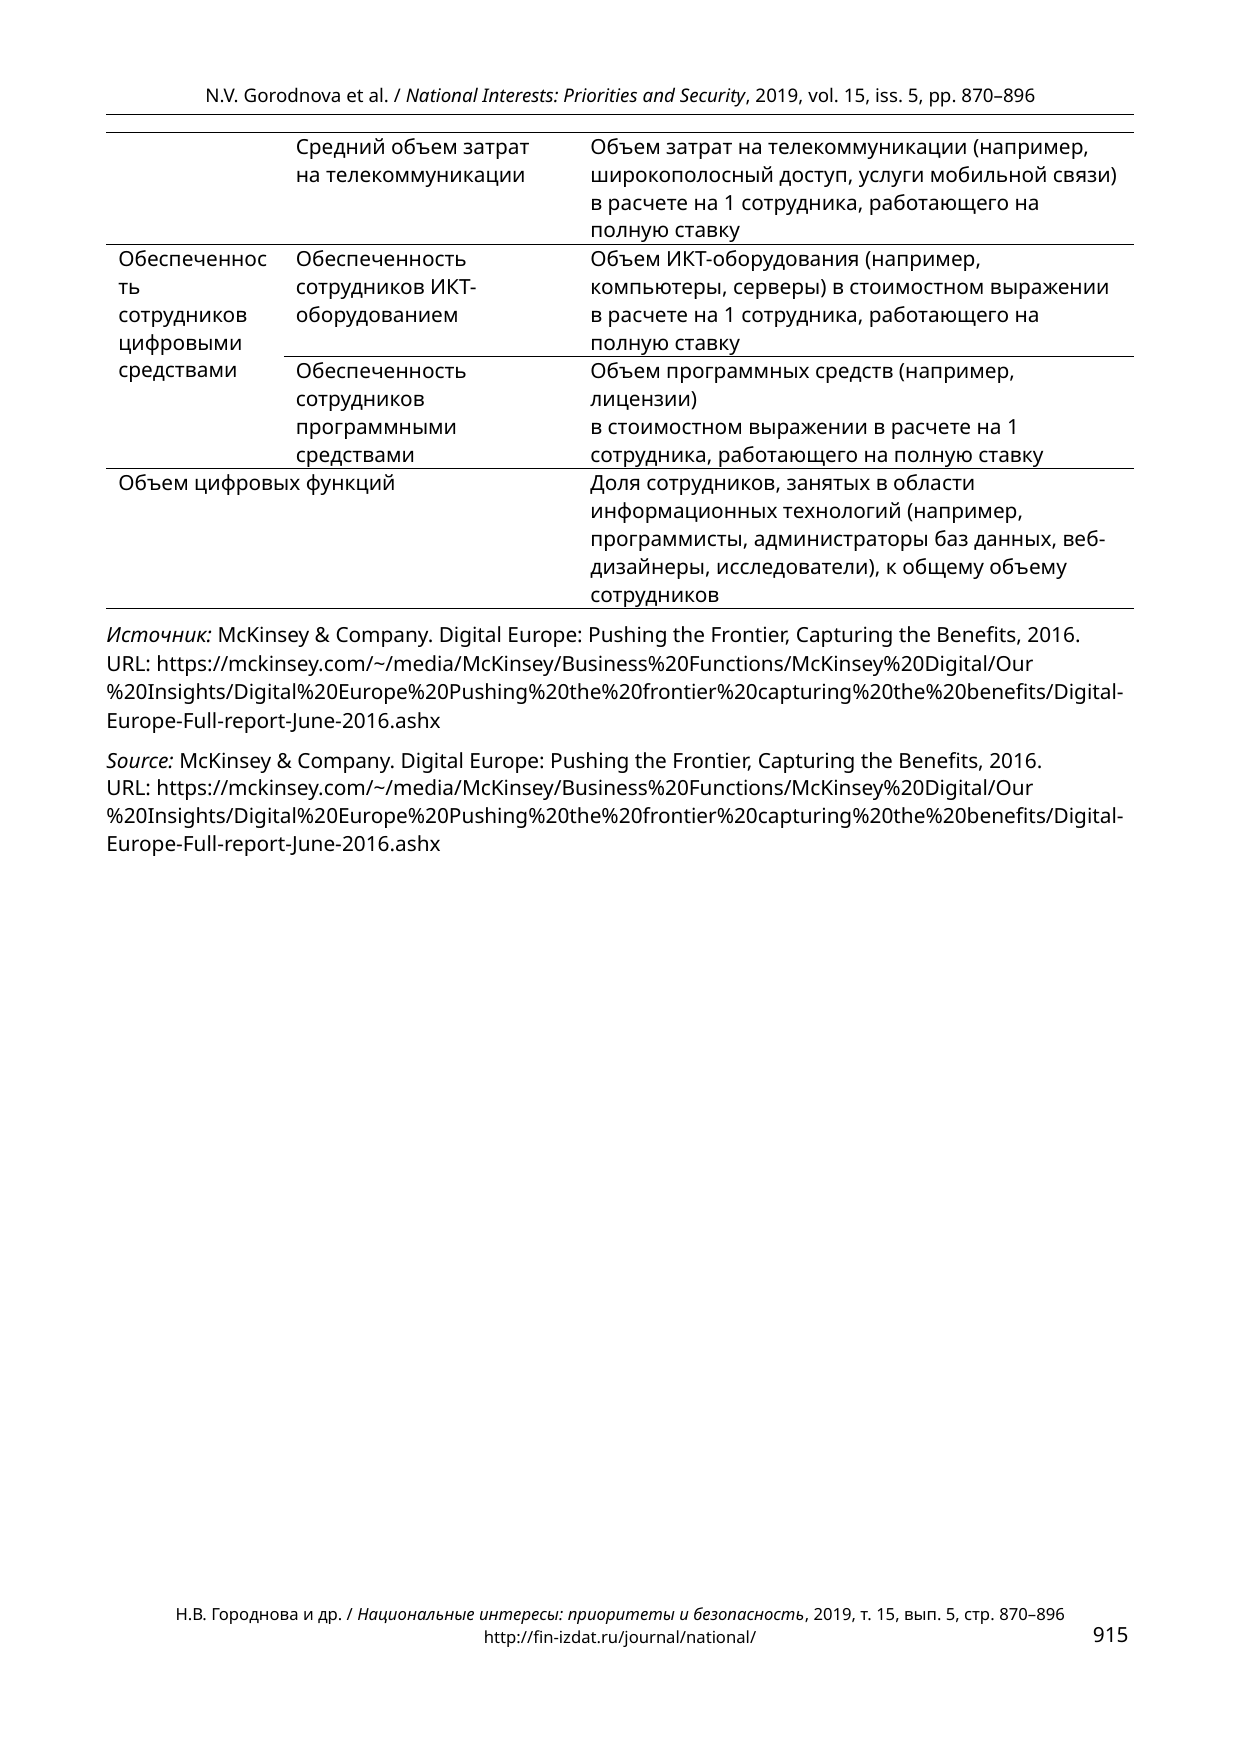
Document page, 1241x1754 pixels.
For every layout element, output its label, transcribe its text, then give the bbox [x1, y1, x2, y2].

table_cell Объем затрат на телекоммуникации (например, широкополосный доступ, услуги мобильной связи) в расчете на 1 сотрудника, работающего на полную ставку [578, 133, 1134, 244]
table_cell Объем ИКТ-оборудования (например, компьютеры, серверы) в стоимостном выражении в расчете на 1 сотрудника, работающего на полную ставку [578, 245, 1134, 356]
table_cell Доля сотрудников, занятых в области информационных технологий (например, программисты, администраторы баз данных, веб-дизайнеры, исследователи), к общему объему сотрудников [578, 469, 1134, 608]
table_cell Объем цифровых функций [106, 469, 578, 608]
table_cell Обеспеченность сотрудников ИКТ-оборудованием [284, 245, 578, 356]
text Источник: McKinsey & Company. Digital Europe: Pushing the Frontier, Capturing the Benefits, 2016. URL: https://mckinsey.com/~/media/McKinsey/Business%20Functions/McKinsey%20Digital/Our%20Insights/Digital%20Europe%20Pushing%20the%20frontier%20capturing%20the%20benefits/Digital-Europe-Full-report-June-2016.ashx [106, 620, 1134, 734]
table_cell Средний объем затрат на телекоммуникации [284, 133, 578, 244]
table_cell [106, 133, 284, 244]
table_cell Обеспеченность сотрудников цифровыми средствами [106, 245, 284, 468]
text Source: McKinsey & Company. Digital Europe: Pushing the Frontier, Capturing the Benefits, 2016. URL: https://mckinsey.com/~/media/McKinsey/Business%20Functions/McKinsey%20Digital/Our%20Insights/Digital%20Europe%20Pushing%20the%20frontier%20capturing%20the%20benefits/Digital-Europe-Full-report-June-2016.ashx [106, 746, 1134, 857]
table_cell Объем программных средств (например, лицензии) в стоимостном выражении в расчете на 1 сотрудника, работающего на полную ставку [578, 357, 1134, 468]
table_cell Обеспеченность сотрудников программными средствами [284, 357, 578, 468]
